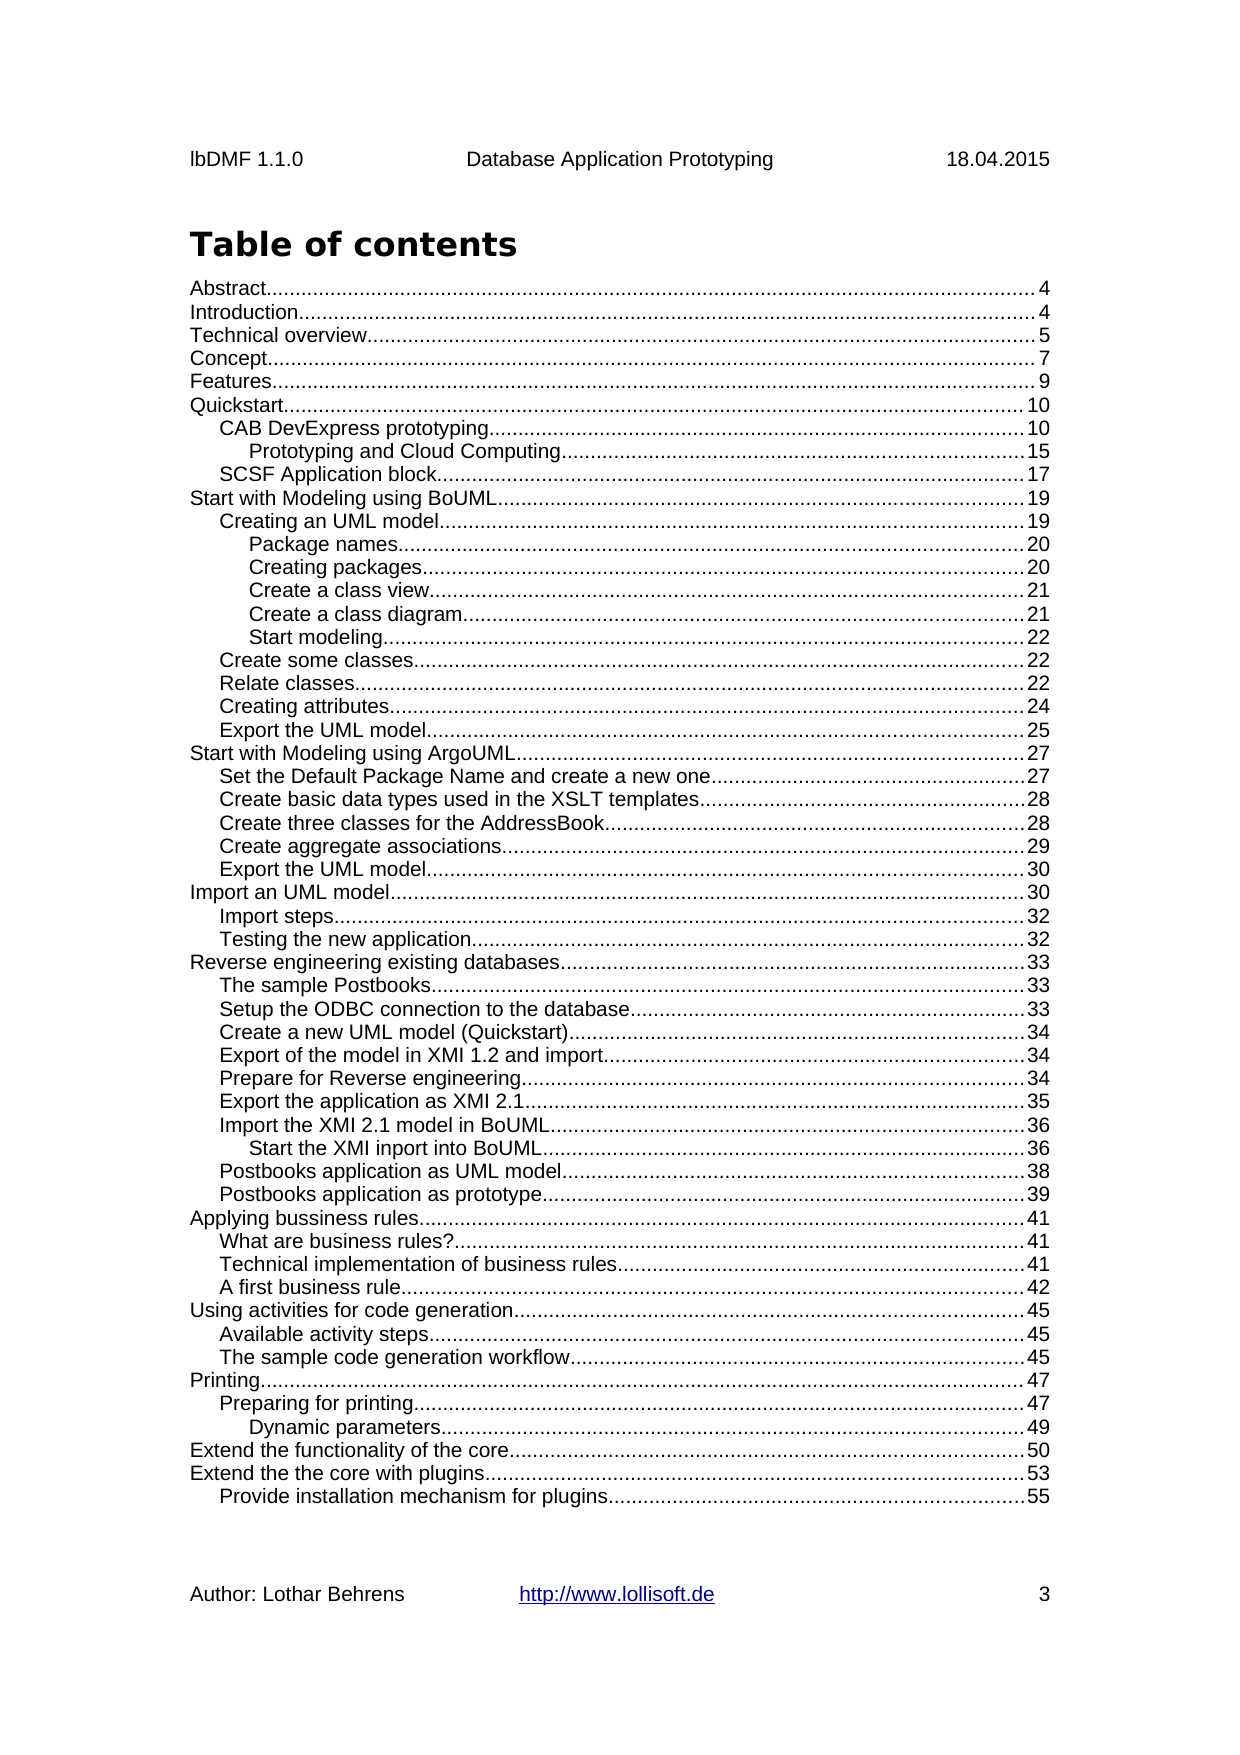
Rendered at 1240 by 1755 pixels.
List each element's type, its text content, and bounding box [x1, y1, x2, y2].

text Package names 20 [248, 532, 1050, 556]
text Start with Modeling using ArgoUML 27 [189, 742, 1050, 765]
text Using activities for code generation 45 [189, 1299, 1050, 1322]
text Concept 7 [189, 347, 1050, 370]
text Set the Default Package Name and create a new one 27 [219, 765, 1050, 788]
text Extend the functionality of the core 50 [189, 1438, 1050, 1462]
text Reverse engineering existing databases 33 [189, 951, 1050, 974]
text The sample Postbooks 33 [219, 974, 1050, 997]
text Export the application as XMI 2.1 35 [219, 1090, 1050, 1113]
text Start with Modeling using BoUML 19 [189, 486, 1050, 509]
text What are business rules? 41 [219, 1229, 1050, 1253]
text Import an UML model 30 [189, 881, 1050, 904]
text CAB DevExpress prototyping 10 [219, 416, 1050, 439]
text Export the UML model 30 [219, 858, 1050, 881]
text Import steps 32 [219, 904, 1050, 927]
text The sample code generation workflow 45 [219, 1346, 1050, 1369]
text Provide installation mechanism for plugins 55 [219, 1485, 1050, 1508]
text Postbooks application as UML model 38 [219, 1160, 1050, 1183]
text Create aggregate associations 29 [219, 834, 1050, 858]
text Creating an UML model 19 [219, 509, 1050, 532]
text Preparing for printing 47 [219, 1392, 1050, 1415]
text Start modeling 22 [248, 625, 1050, 649]
text Technical implementation of business rules 41 [219, 1253, 1050, 1276]
text Create some classes 22 [219, 649, 1050, 672]
text Create basic data types used in the XSLT templates 28 [219, 788, 1050, 811]
text Create a class diagram 21 [248, 602, 1050, 625]
text Postbooks application as prototype 39 [219, 1183, 1050, 1206]
text Technical overview 5 [189, 323, 1050, 347]
text Create a new UML model (Quickstart) 34 [219, 1020, 1050, 1043]
text Creating packages 20 [248, 556, 1050, 579]
text Introduction 4 [189, 300, 1050, 323]
text Start the XMI inport into BoUML 36 [248, 1136, 1050, 1160]
text Export the UML model 25 [219, 718, 1050, 742]
subtitle Table of contents [189, 226, 1050, 264]
text Prototyping and Cloud Computing 15 [248, 439, 1050, 463]
text Abstract 4 [189, 277, 1050, 300]
text Setup the ODBC connection to the database 33 [219, 997, 1050, 1020]
text Printing 47 [189, 1369, 1050, 1392]
text Create a class view 21 [248, 579, 1050, 602]
text Prepare for Reverse engineering 34 [219, 1067, 1050, 1090]
text Creating attributes 24 [219, 695, 1050, 718]
text Available activity steps 45 [219, 1322, 1050, 1346]
text Relate classes 22 [219, 672, 1050, 695]
text Import the XMI 2.1 model in BoUML 36 [219, 1113, 1050, 1136]
text SCSF Application block 17 [219, 463, 1050, 486]
text Applying bussiness rules 41 [189, 1206, 1050, 1229]
text Dynamic parameters 49 [248, 1415, 1050, 1438]
text Create three classes for the AddressBook 28 [219, 811, 1050, 834]
text Export of the model in XMI 1.2 and import 34 [219, 1043, 1050, 1067]
text Features 9 [189, 370, 1050, 393]
text Testing the new application 32 [219, 927, 1050, 951]
text Extend the the core with plugins 53 [189, 1462, 1050, 1485]
text Quickstart 10 [189, 393, 1050, 416]
text A first business rule 42 [219, 1276, 1050, 1299]
